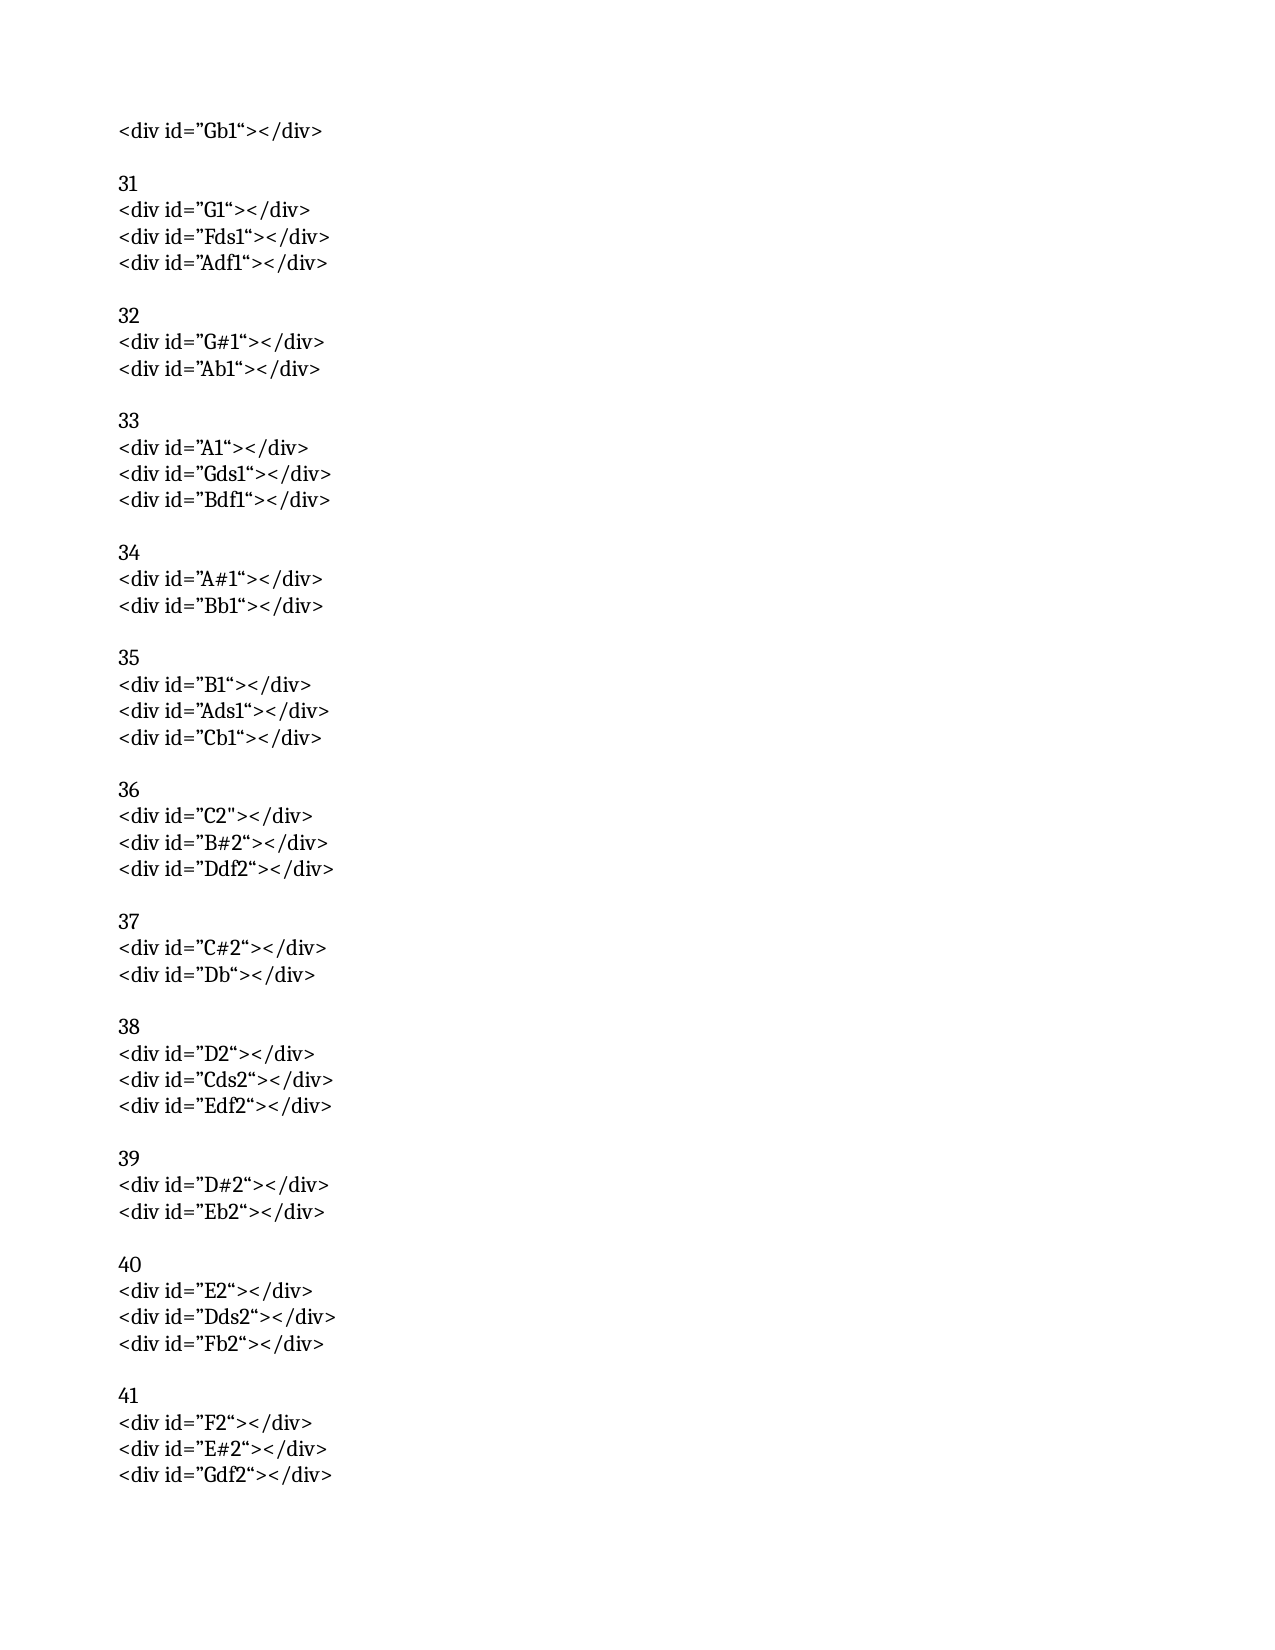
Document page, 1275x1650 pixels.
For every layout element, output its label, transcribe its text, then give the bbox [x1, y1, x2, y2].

text <div id=”E2“></div> [118, 1278, 1157, 1304]
text <div id=”Bb1“></div> [118, 592, 1157, 619]
text <div id=”Edf2“></div> [118, 1093, 1157, 1119]
text <div id=”C#2“></div> [118, 935, 1157, 961]
text 41 [118, 1383, 1157, 1409]
text <div id=”Db“></div> [118, 961, 1157, 988]
text <div id=”A1“></div> [118, 434, 1157, 461]
text <div id=”F2“></div> [118, 1409, 1157, 1436]
text <div id=”D#2“></div> [118, 1172, 1157, 1199]
text <div id=”Bdf1“></div> [118, 487, 1157, 513]
text <div id=”Eb2“></div> [118, 1199, 1157, 1225]
text <div id=”E#2“></div> [118, 1436, 1157, 1462]
text <div id=”B1“></div> [118, 672, 1157, 698]
text <div id=”B#2“></div> [118, 830, 1157, 856]
text 38 [118, 1014, 1157, 1041]
text 32 [118, 303, 1157, 329]
text 39 [118, 1146, 1157, 1172]
text <div id=”Gdf2“></div> [118, 1462, 1157, 1488]
text <div id=”Gds1“></div> [118, 461, 1157, 487]
text <div id=”C2"></div> [118, 803, 1157, 830]
text 37 [118, 909, 1157, 935]
text <div id=”Fb2“></div> [118, 1330, 1157, 1357]
text 31 [118, 171, 1157, 197]
text <div id=”Adf1“></div> [118, 250, 1157, 276]
text <div id=”Ddf2“></div> [118, 856, 1157, 882]
text <div id=”Cb1“></div> [118, 724, 1157, 751]
text <div id=”A#1“></div> [118, 566, 1157, 592]
text <div id=”Gb1“></div> [118, 118, 1157, 144]
text 34 [118, 540, 1157, 566]
text 35 [118, 645, 1157, 672]
text 40 [118, 1251, 1157, 1278]
text <div id=”Fds1“></div> [118, 223, 1157, 250]
text <div id=”G#1“></div> [118, 329, 1157, 355]
text <div id=”G1“></div> [118, 197, 1157, 223]
text <div id=”Ab1“></div> [118, 355, 1157, 382]
text <div id=”D2“></div> [118, 1041, 1157, 1067]
text 33 [118, 408, 1157, 434]
text <div id=”Ads1“></div> [118, 698, 1157, 724]
text <div id=”Dds2“></div> [118, 1304, 1157, 1330]
text 36 [118, 777, 1157, 803]
text <div id=”Cds2“></div> [118, 1067, 1157, 1093]
